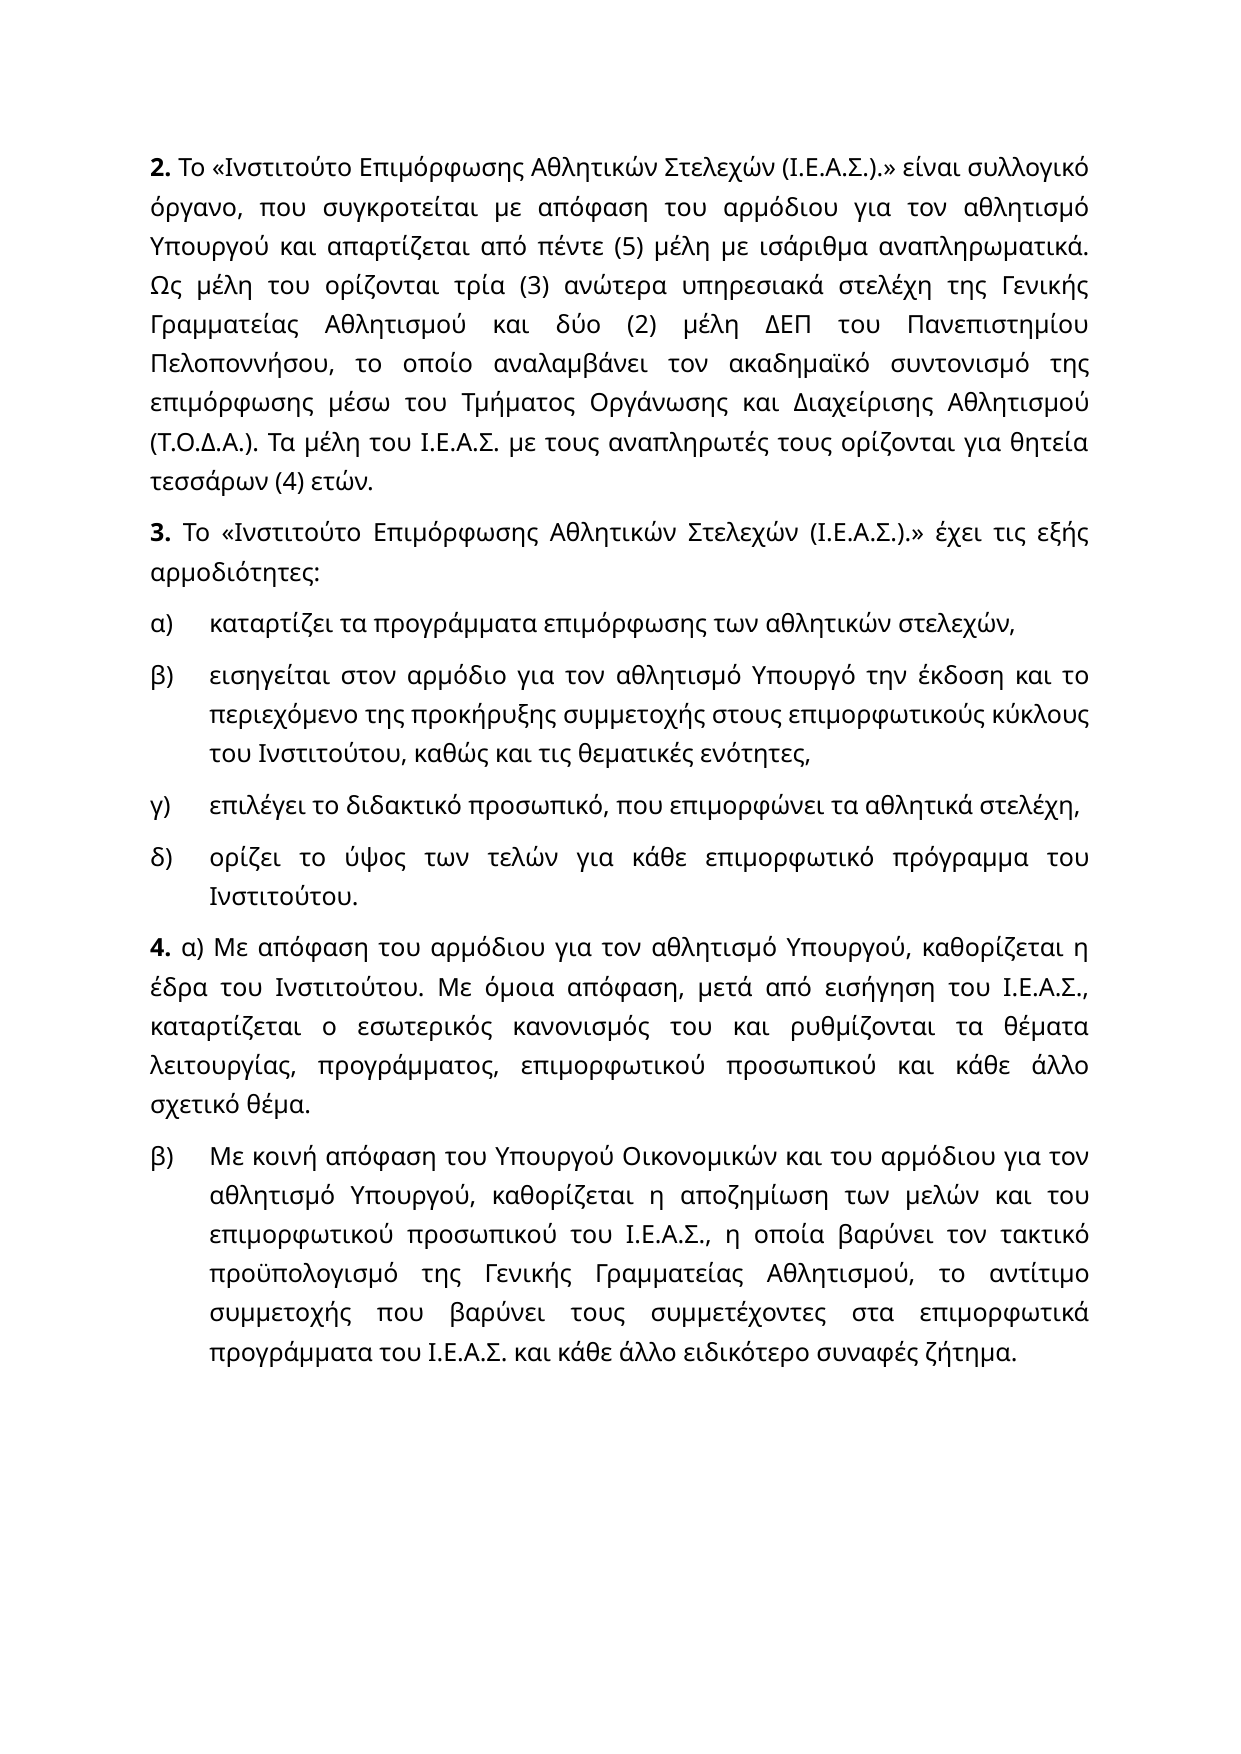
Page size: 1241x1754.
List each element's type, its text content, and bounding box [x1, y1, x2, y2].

list δ) ορίζει το ύψος των τελών για κάθε επιμορφωτικό πρόγραμμα του Ινστιτούτου. [150, 839, 1090, 912]
text 4. α) Με απόφαση του αρμόδιου για τον αθλητισμό Υπουργού, καθορίζεται η έδρα του Ινστιτούτου. Με όμοια απόφαση, μετά από εισήγηση του Ι.Ε.Α.Σ., καταρτίζεται ο εσωτερικός κανονισμός του και ρυθμίζονται τα θέματα λειτουργίας, προγράμματος, επιμορφωτικού προσωπικού και κάθε άλλο σχετικό θέμα. [150, 930, 1090, 1121]
text 3. Το «Ινστιτούτο Επιμόρφωσης Αθλητικών Στελεχών (Ι.Ε.Α.Σ.).» έχει τις εξής αρμοδιότητες: [150, 515, 1090, 588]
list α) καταρτίζει τα προγράμματα επιμόρφωσης των αθλητικών στελεχών, [150, 606, 1090, 640]
text 2. Το «Ινστιτούτο Επιμόρφωσης Αθλητικών Στελεχών (Ι.Ε.Α.Σ.).» είναι συλλογικό όργανο, που συγκροτείται με απόφαση του αρμόδιου για τον αθλητισμό Υπουργού και απαρτίζεται από πέντε (5) μέλη με ισάριθμα αναπληρωματικά. Ως μέλη του ορίζονται τρία (3) ανώτερα υπηρεσιακά στελέχη της Γενικής Γραμματείας Αθλητισμού και δύο (2) μέλη ΔΕΠ του Πανεπιστημίου Πελοποννήσου, το οποίο αναλαμβάνει τον ακαδημαϊκό συντονισμό της επιμόρφωσης μέσω του Τμήματος Οργάνωσης και Διαχείρισης Αθλητισμού (Τ.Ο.Δ.Α.). Τα μέλη του Ι.Ε.Α.Σ. με τους αναπληρωτές τους ορίζονται για θητεία τεσσάρων (4) ετών. [150, 150, 1090, 497]
list γ) επιλέγει το διδακτικό προσωπικό, που επιμορφώνει τα αθλητικά στελέχη, [150, 787, 1090, 822]
list β) Με κοινή απόφαση του Υπουργού Οικονομικών και του αρμόδιου για τον αθλητισμό Υπουργού, καθορίζεται η αποζημίωση των μελών και του επιμορφωτικού προσωπικού του Ι.Ε.Α.Σ., η οποία βαρύνει τον τακτικό προϋπολογισμό της Γενικής Γραμματείας Αθλητισμού, το αντίτιμο συμμετοχής που βαρύνει τους συμμετέχοντες στα επιμορφωτικά προγράμματα του Ι.Ε.Α.Σ. και κάθε άλλο ειδικότερο συναφές ζήτημα. [150, 1138, 1090, 1368]
list β) εισηγείται στον αρμόδιο για τον αθλητισμό Υπουργό την έκδοση και το περιεχόμενο της προκήρυξης συμμετοχής στους επιμορφωτικούς κύκλους του Ινστιτούτου, καθώς και τις θεματικές ενότητες, [150, 657, 1090, 770]
